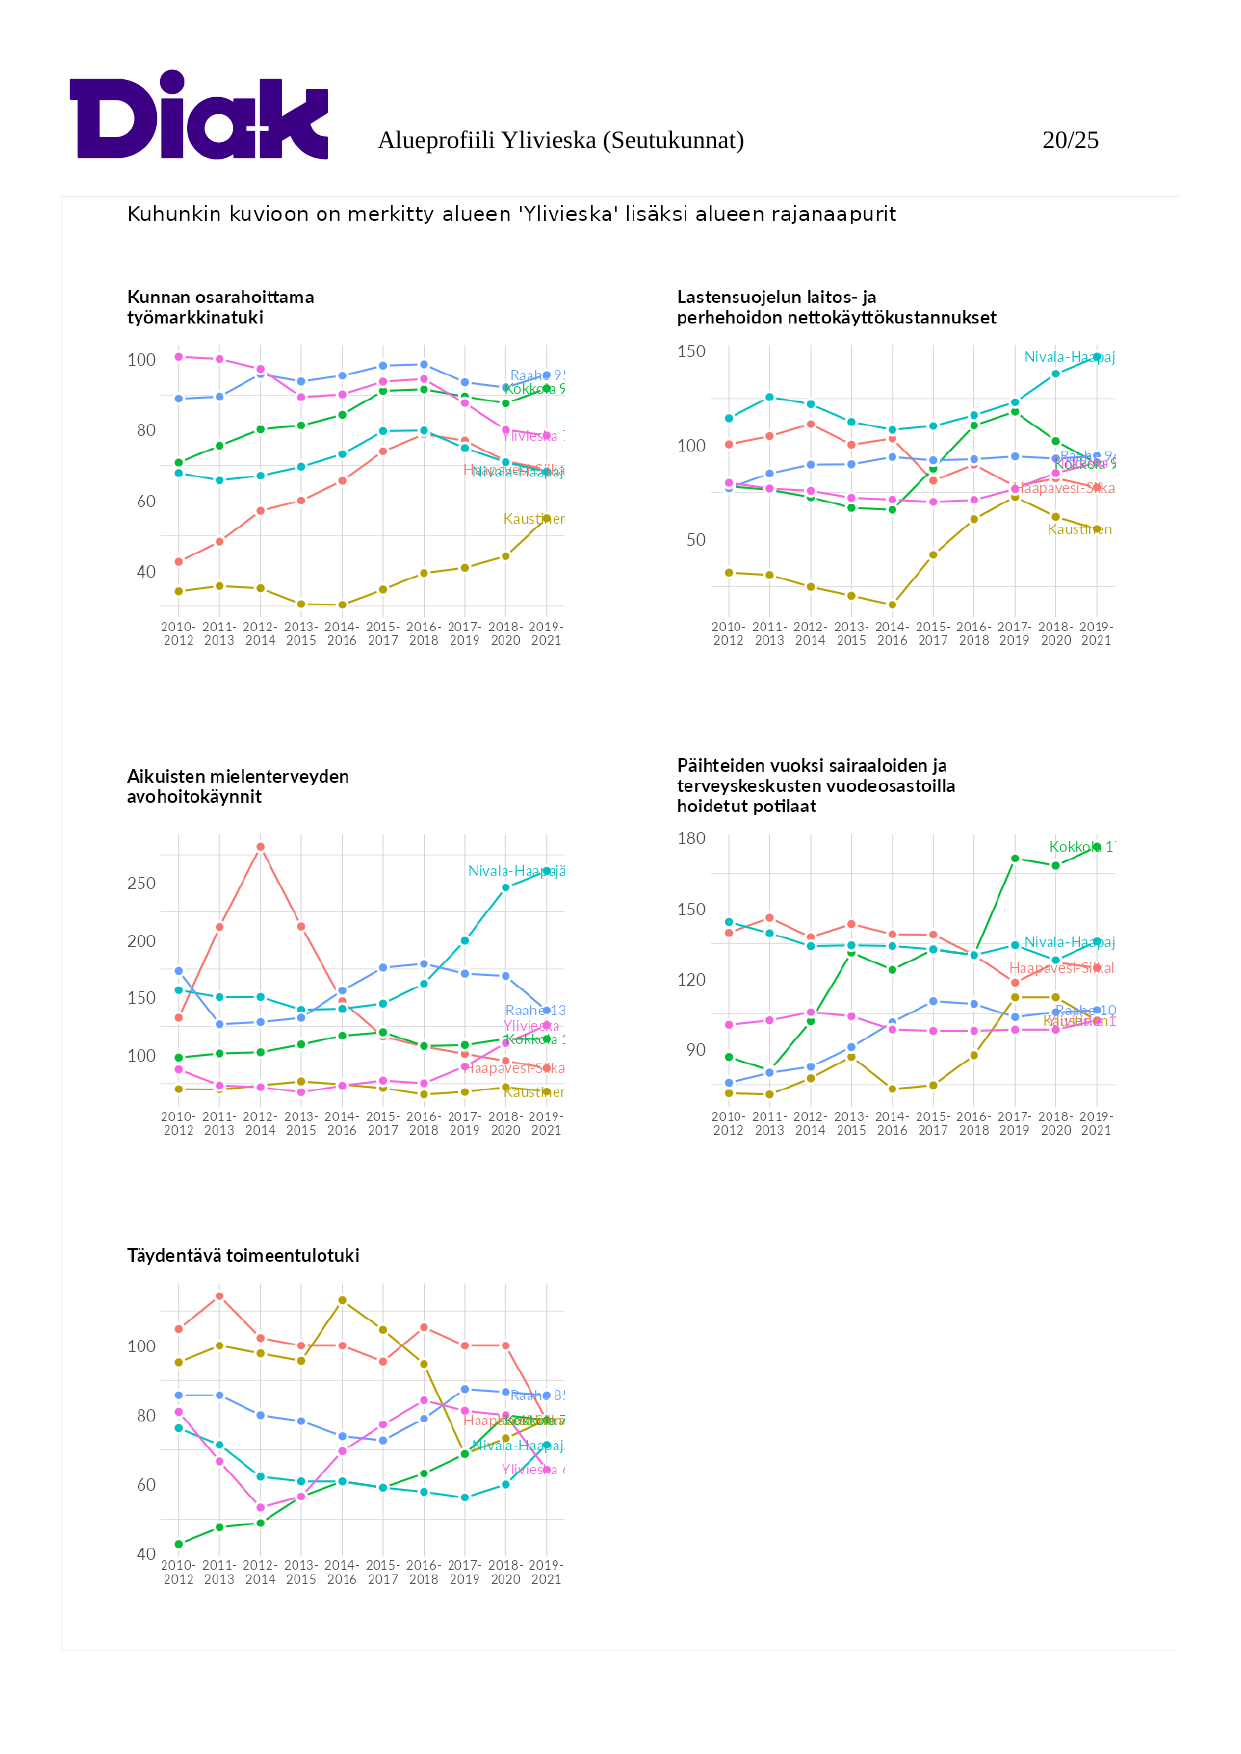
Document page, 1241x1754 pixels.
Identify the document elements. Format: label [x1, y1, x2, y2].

picture [61, 196, 1179, 1651]
